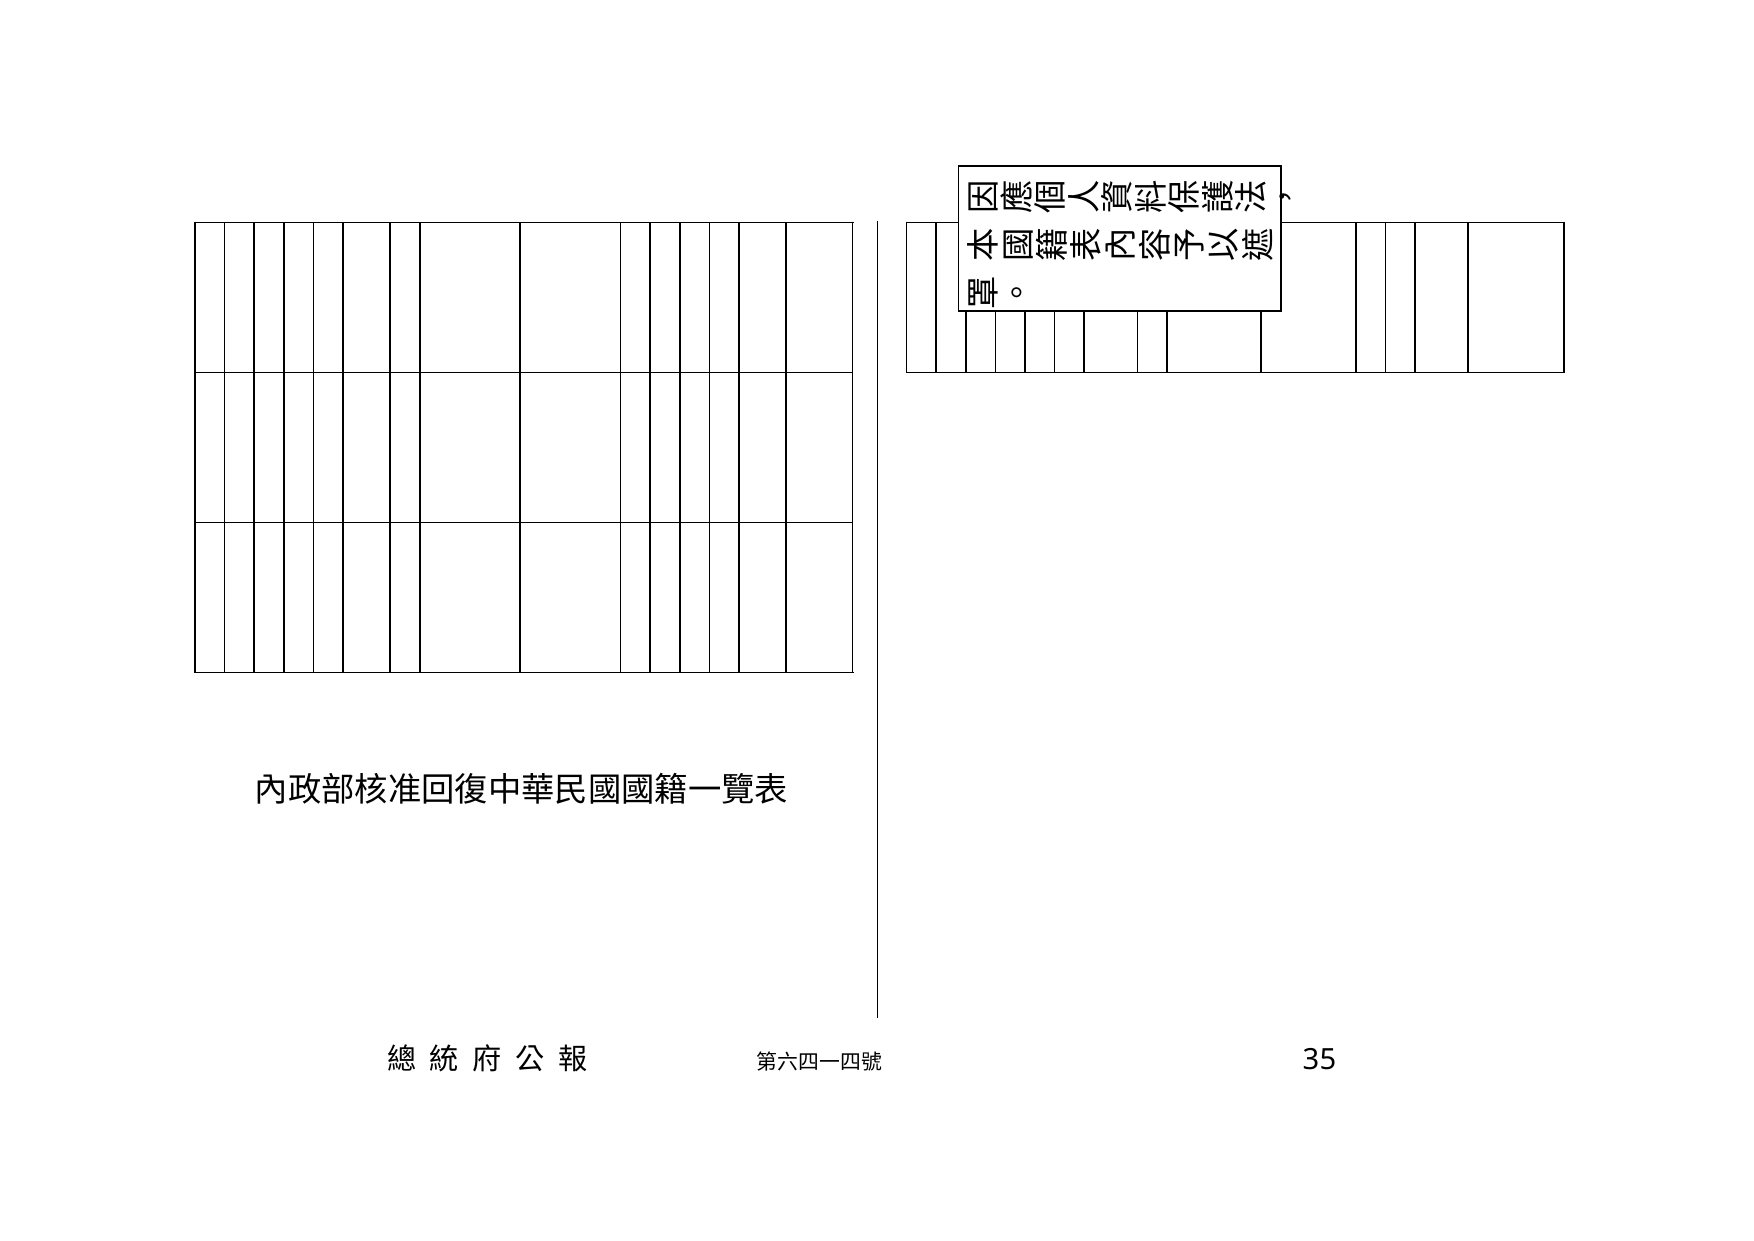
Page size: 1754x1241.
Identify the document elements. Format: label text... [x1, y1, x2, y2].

table_cell [225, 373, 253, 522]
table_cell [344, 523, 389, 672]
table_header [996, 312, 1024, 372]
table_cell [421, 373, 519, 522]
table_header [967, 312, 995, 372]
table_cell [710, 523, 738, 672]
table_cell [255, 373, 283, 522]
table_cell [255, 223, 283, 372]
table_cell [521, 373, 620, 522]
table_cell [314, 523, 342, 672]
table_cell [787, 223, 852, 372]
table_cell [621, 223, 649, 372]
table_cell [225, 223, 253, 372]
table_cell [285, 523, 313, 672]
table_cell [740, 223, 785, 372]
table_cell [787, 373, 852, 522]
table_cell [344, 223, 389, 372]
table_cell [391, 373, 419, 522]
table_cell [421, 223, 519, 372]
table_cell [710, 223, 738, 372]
table_cell [740, 523, 785, 672]
table_cell [681, 373, 709, 522]
table_cell [285, 373, 313, 522]
table_cell [681, 523, 709, 672]
table_header [1085, 312, 1137, 372]
table_cell [787, 523, 852, 672]
table_cell [344, 373, 389, 522]
table_header [907, 223, 935, 372]
table_cell [521, 223, 620, 372]
table_cell [421, 523, 519, 672]
table_header [1357, 223, 1385, 372]
table_cell [196, 373, 224, 522]
table_header [1386, 223, 1414, 372]
table_cell [196, 223, 224, 372]
table_cell [391, 223, 419, 372]
table_header [1138, 312, 1166, 372]
table_cell [196, 523, 224, 672]
table_cell [255, 523, 283, 672]
table_cell [651, 523, 679, 672]
table_cell [521, 523, 620, 672]
table_header [1416, 223, 1467, 372]
table_cell [681, 223, 709, 372]
table_header [1055, 312, 1083, 372]
table_cell [314, 223, 342, 372]
table_header [1262, 223, 1355, 372]
table_cell [710, 373, 738, 522]
text 內政部核准回復中華民國國籍一覽表 [195, 717, 847, 823]
table_cell [651, 223, 679, 372]
table_header [1168, 312, 1260, 372]
table_cell [225, 523, 253, 672]
table_header [1469, 223, 1563, 372]
table_cell [391, 523, 419, 672]
table_cell [740, 373, 785, 522]
table_cell [285, 223, 313, 372]
table_cell [651, 373, 679, 522]
table_cell [314, 373, 342, 522]
table_header [937, 223, 965, 372]
table_cell [621, 523, 649, 672]
table_cell [621, 373, 649, 522]
table_header [1026, 312, 1054, 372]
